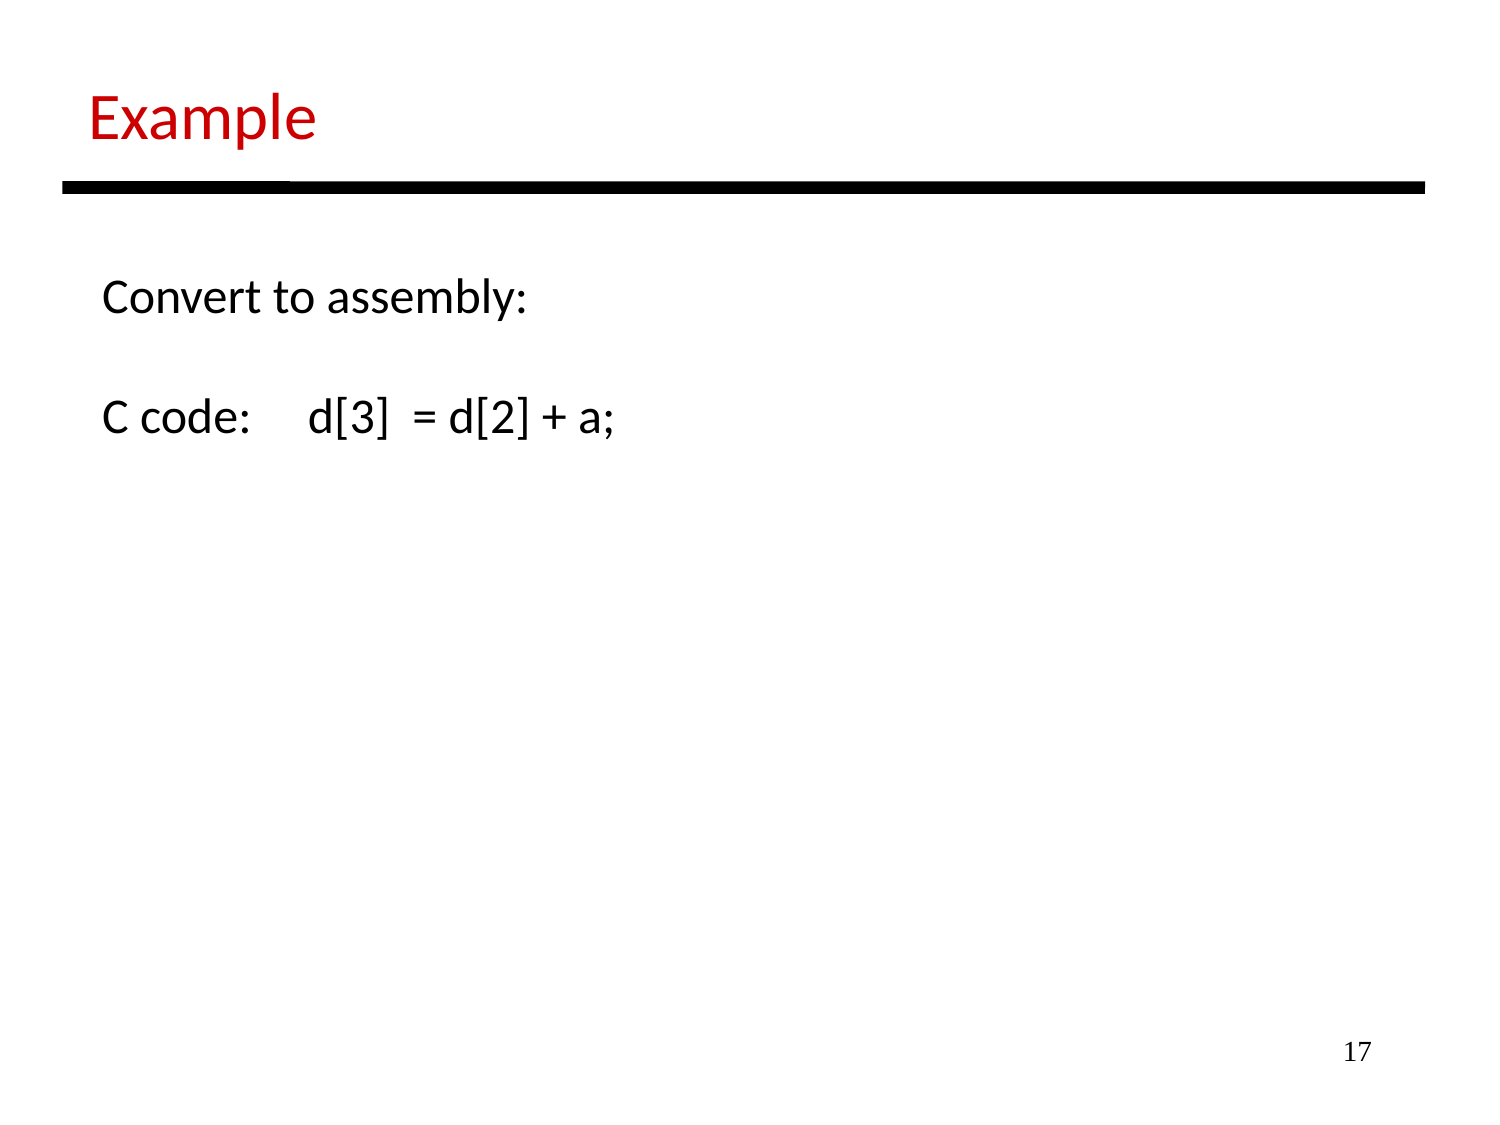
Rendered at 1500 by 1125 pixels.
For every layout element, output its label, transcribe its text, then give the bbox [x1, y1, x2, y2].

slide_number [1074, 1025, 1388, 1100]
text_box Convert to assembly: C code: d[3] = d[2] + a; [87, 256, 631, 452]
text_box Example [73, 65, 333, 160]
